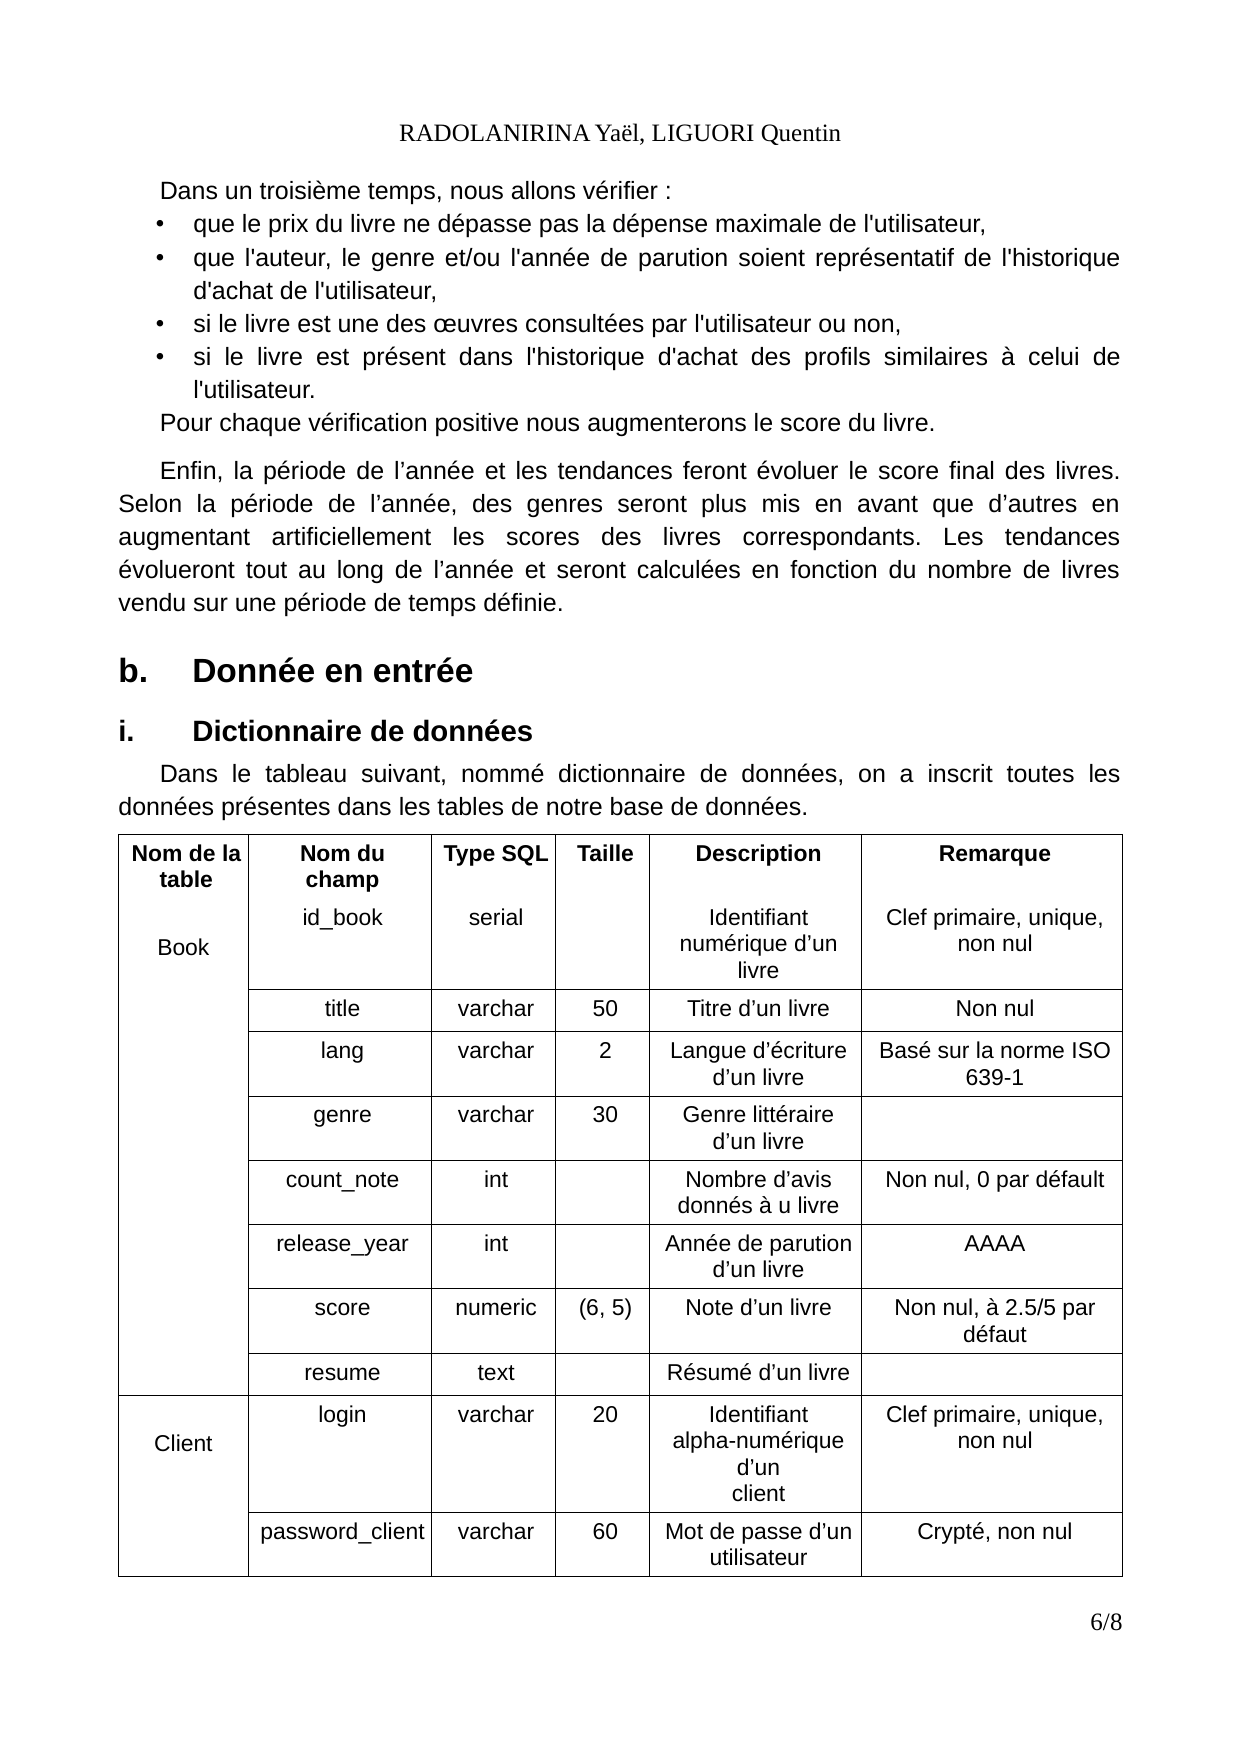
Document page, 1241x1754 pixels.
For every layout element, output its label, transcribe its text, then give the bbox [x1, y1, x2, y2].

table_cell id_book [249, 898, 431, 989]
table_cell 30 [556, 1097, 649, 1160]
table_cell int [432, 1161, 555, 1224]
table_header Taille [556, 835, 649, 898]
list si le livre est une des œuvres consultées par l'utilisateur ou non, [156, 309, 1122, 337]
table_cell [556, 1161, 649, 1224]
table_cell serial [432, 898, 555, 989]
table_cell int [432, 1225, 555, 1288]
table_cell Genre littéraire d’un livre [650, 1097, 861, 1160]
table_cell Résumé d’un livre [650, 1354, 861, 1395]
table_cell login [249, 1396, 431, 1512]
list si le livre est présent dans l'historique d'achat des profils similaires à celui de l'utilisateur. [156, 342, 1122, 404]
table_cell varchar [432, 1513, 555, 1576]
table_cell [862, 1354, 1122, 1395]
table_cell Nombre d’avis donnés à u livre [650, 1161, 861, 1224]
list que l'auteur, le genre et/ou l'année de parution soient représentatif de l'historique d'achat de l'utilisateur, [156, 242, 1122, 304]
table_cell text [432, 1354, 555, 1395]
text Enfin, la période de l’année et les tendances feront évoluer le score final des livres. Selon la période de l’année, des genres seront plus mis en avant que d’autres en augmentant artificiellement les scores des livres correspondants. Les tendances évolueront tout au long de l’année et seront calculées en fonction du nombre de livres vendu sur une période de temps définie. [118, 456, 1122, 617]
table_cell Clef primaire, unique, non nul [862, 1396, 1122, 1512]
table_cell Basé sur la norme ISO 639-1 [862, 1032, 1122, 1096]
list que le prix du livre ne dépasse pas la dépense maximale de l'utilisateur, [156, 209, 1122, 238]
table_header Type SQL [432, 835, 555, 898]
table_cell [556, 1225, 649, 1288]
table_cell Non nul, à 2.5/5 par défaut [862, 1289, 1122, 1353]
table_cell Identifiant alpha-numérique d’un client [650, 1396, 861, 1512]
table_cell Note d’un livre [650, 1289, 861, 1353]
table_cell Non nul [862, 990, 1122, 1031]
list Pour chaque vérification positive nous augmenterons le score du livre. [118, 408, 1122, 437]
table_cell genre [249, 1097, 431, 1160]
text Dans le tableau suivant, nommé dictionnaire de données, on a inscrit toutes les données présentes dans les tables de notre base de données. [118, 759, 1122, 821]
table_cell varchar [432, 1396, 555, 1512]
list Dans un troisième temps, nous allons vérifier : [118, 176, 1122, 205]
table_cell 60 [556, 1513, 649, 1576]
table_cell Identifiant numérique d’un livre [650, 898, 861, 989]
table_cell [862, 1097, 1122, 1160]
table_cell (6, 5) [556, 1289, 649, 1353]
table_cell Année de parution d’un livre [650, 1225, 861, 1288]
table_cell varchar [432, 1032, 555, 1096]
table_cell numeric [432, 1289, 555, 1353]
table_cell Non nul, 0 par défault [862, 1161, 1122, 1224]
table_cell Crypté, non nul [862, 1513, 1122, 1576]
table_cell password_client [249, 1513, 431, 1576]
table_cell score [249, 1289, 431, 1353]
table_cell 2 [556, 1032, 649, 1096]
table_cell varchar [432, 990, 555, 1031]
table_header Remarque [862, 835, 1122, 898]
table_cell [556, 898, 649, 989]
subtitle Donnée en entrée [118, 651, 1122, 689]
table_cell [556, 1354, 649, 1395]
table_cell Clef primaire, unique, non nul [862, 898, 1122, 989]
table_cell title [249, 990, 431, 1031]
table_cell Titre d’un livre [650, 990, 861, 1031]
table_cell Book [119, 898, 248, 1395]
table_cell 50 [556, 990, 649, 1031]
table_cell count_note [249, 1161, 431, 1224]
table_cell Mot de passe d’un utilisateur [650, 1513, 861, 1576]
table_cell Client [119, 1396, 248, 1576]
table_cell resume [249, 1354, 431, 1395]
table_cell varchar [432, 1097, 555, 1160]
table_cell lang [249, 1032, 431, 1096]
table_header Description [650, 835, 861, 898]
table_cell release_year [249, 1225, 431, 1288]
table_cell 20 [556, 1396, 649, 1512]
table_header Nom de la table [119, 835, 248, 898]
table_cell Langue d’écriture d’un livre [650, 1032, 861, 1096]
table_cell AAAA [862, 1225, 1122, 1288]
subtitle Dictionnaire de données [118, 713, 1122, 747]
table_header Nom du champ [249, 835, 431, 898]
